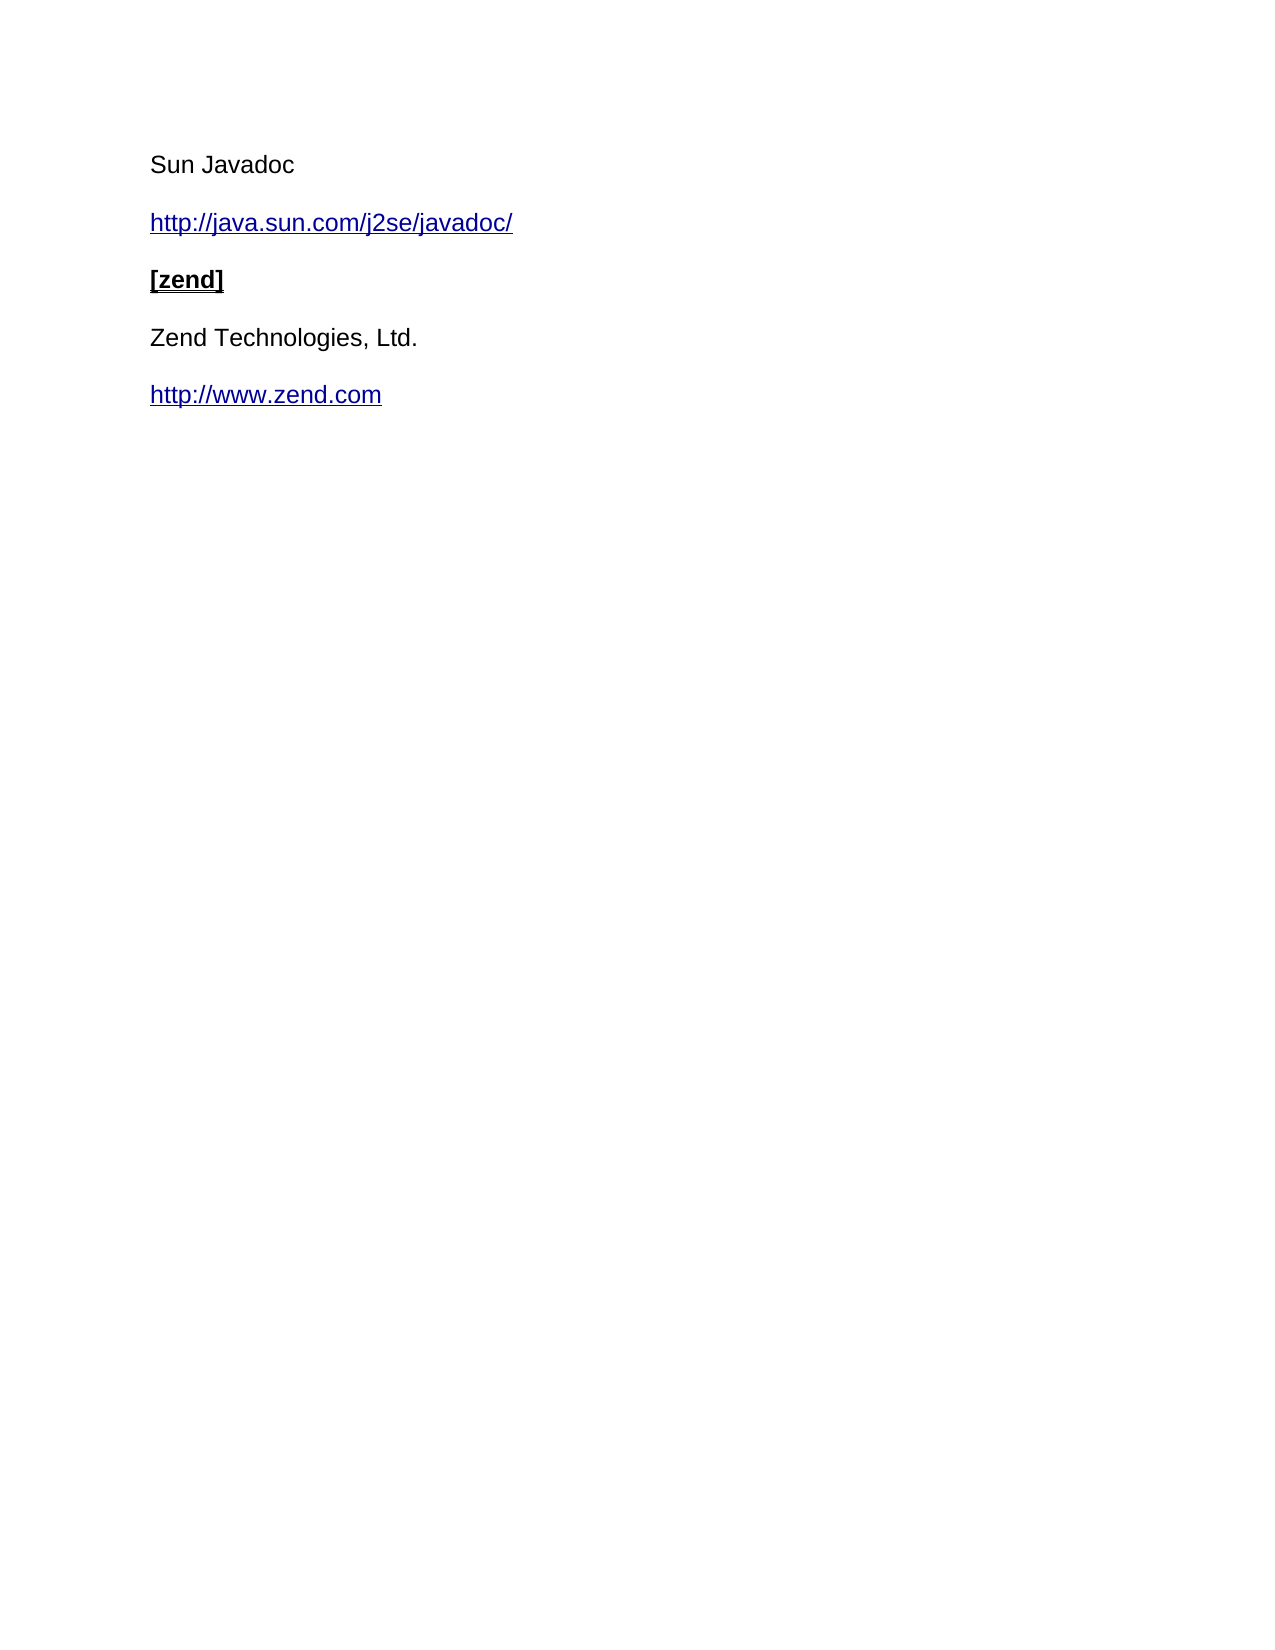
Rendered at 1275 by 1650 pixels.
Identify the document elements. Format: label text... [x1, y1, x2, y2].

subtitle http://www.zend.com [150, 366, 1125, 409]
subtitle http://java.sun.com/j2se/javadoc/ [150, 194, 1125, 236]
subtitle [zend] [150, 251, 1125, 294]
subtitle Zend Technologies, Ltd. [150, 309, 1125, 351]
subtitle Sun Javadoc [150, 150, 1125, 179]
